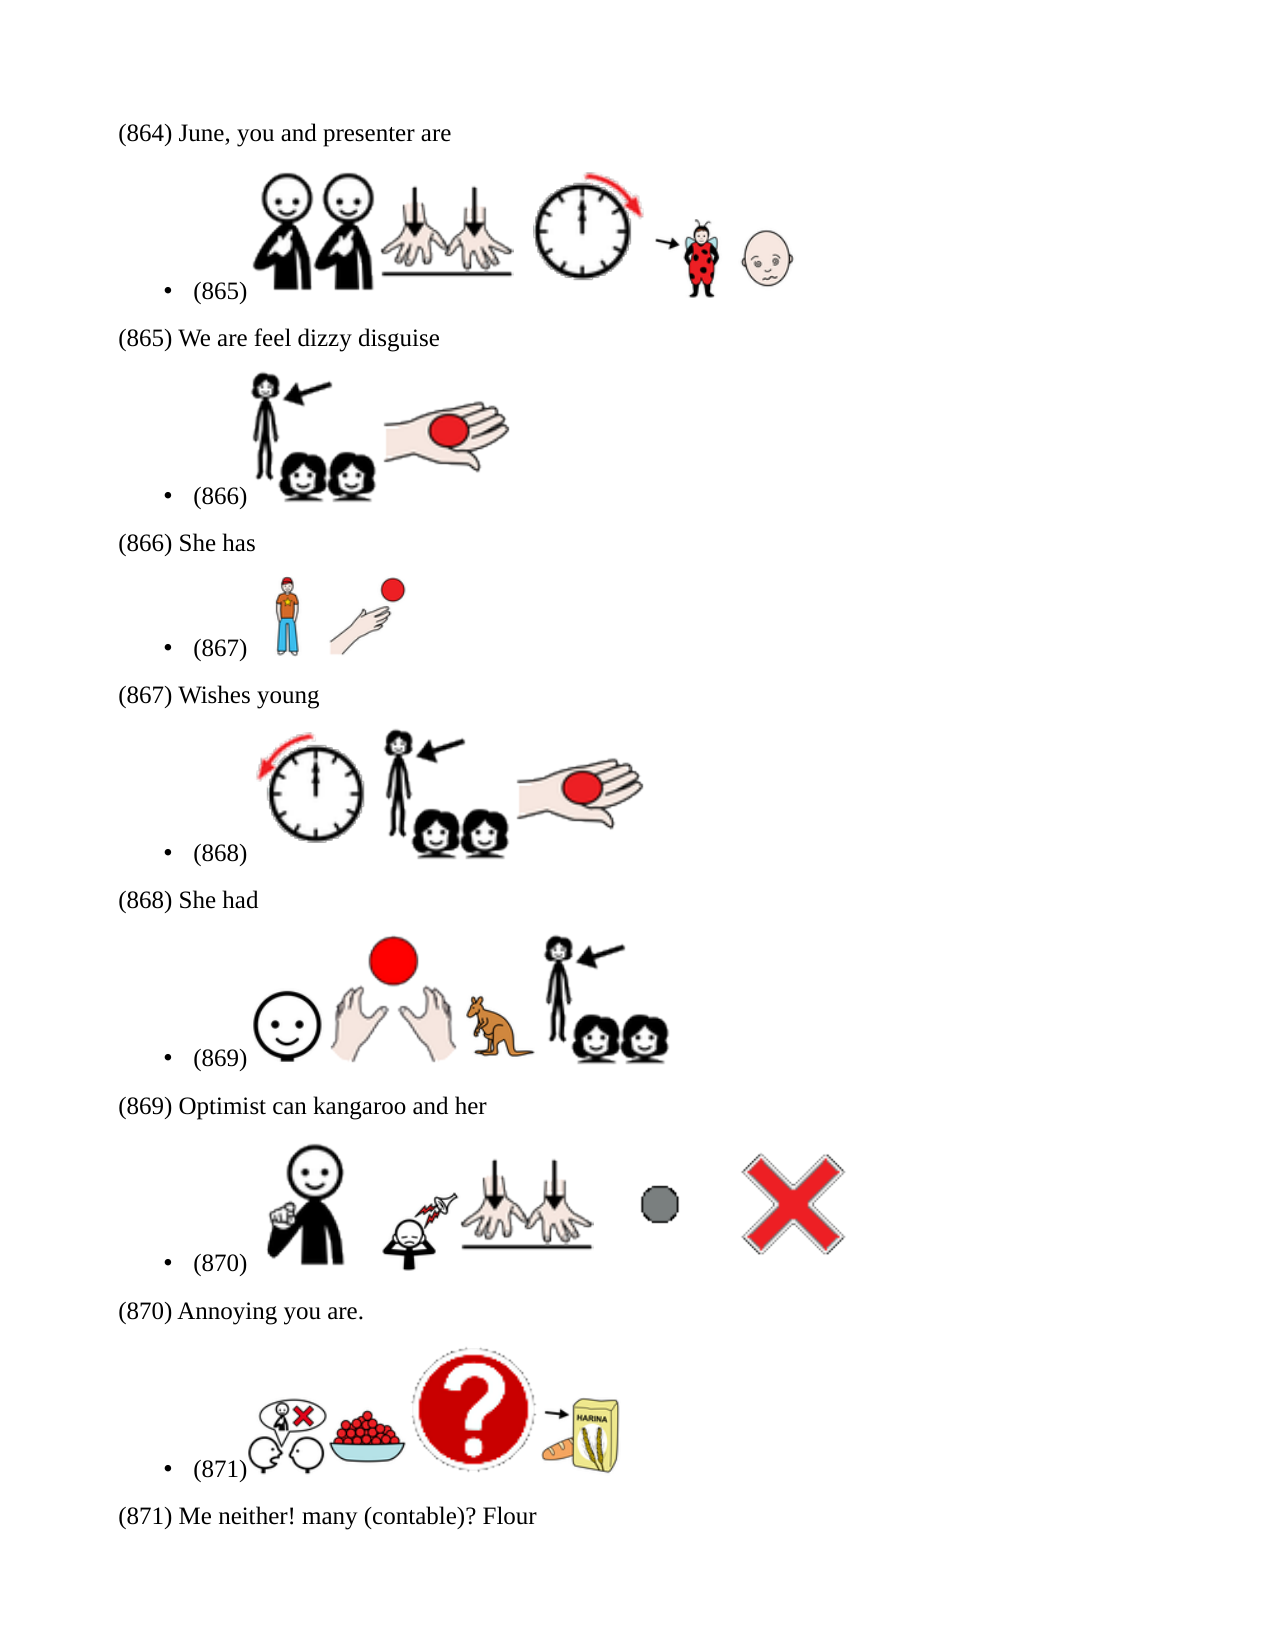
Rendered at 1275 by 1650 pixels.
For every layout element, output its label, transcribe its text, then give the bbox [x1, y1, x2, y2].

text (864) June, you and presenter are [118, 118, 1157, 147]
text (870) Annoying you are. [118, 1296, 1157, 1325]
list (869) [164, 933, 1157, 1072]
text (866) She has [118, 528, 1157, 557]
text (869) Optimist can kangaroo and her [118, 1091, 1157, 1119]
picture [247, 576, 408, 657]
list (871) [164, 1344, 1157, 1482]
text (867) Wishes young [118, 680, 1157, 709]
picture [247, 371, 514, 505]
picture [247, 728, 648, 862]
text (865) We are feel dizzy disguise [118, 323, 1157, 352]
list (866) [164, 371, 1157, 510]
picture [247, 1343, 621, 1477]
picture [247, 933, 674, 1067]
list (865) [164, 166, 1157, 304]
text (871) Me neither! many (contable)? Flour [118, 1501, 1157, 1530]
list (868) [164, 728, 1157, 867]
text (868) She had [118, 886, 1157, 914]
picture [247, 1138, 861, 1272]
picture [247, 165, 808, 299]
list (867) [164, 576, 1157, 662]
list (870) [164, 1138, 1157, 1277]
